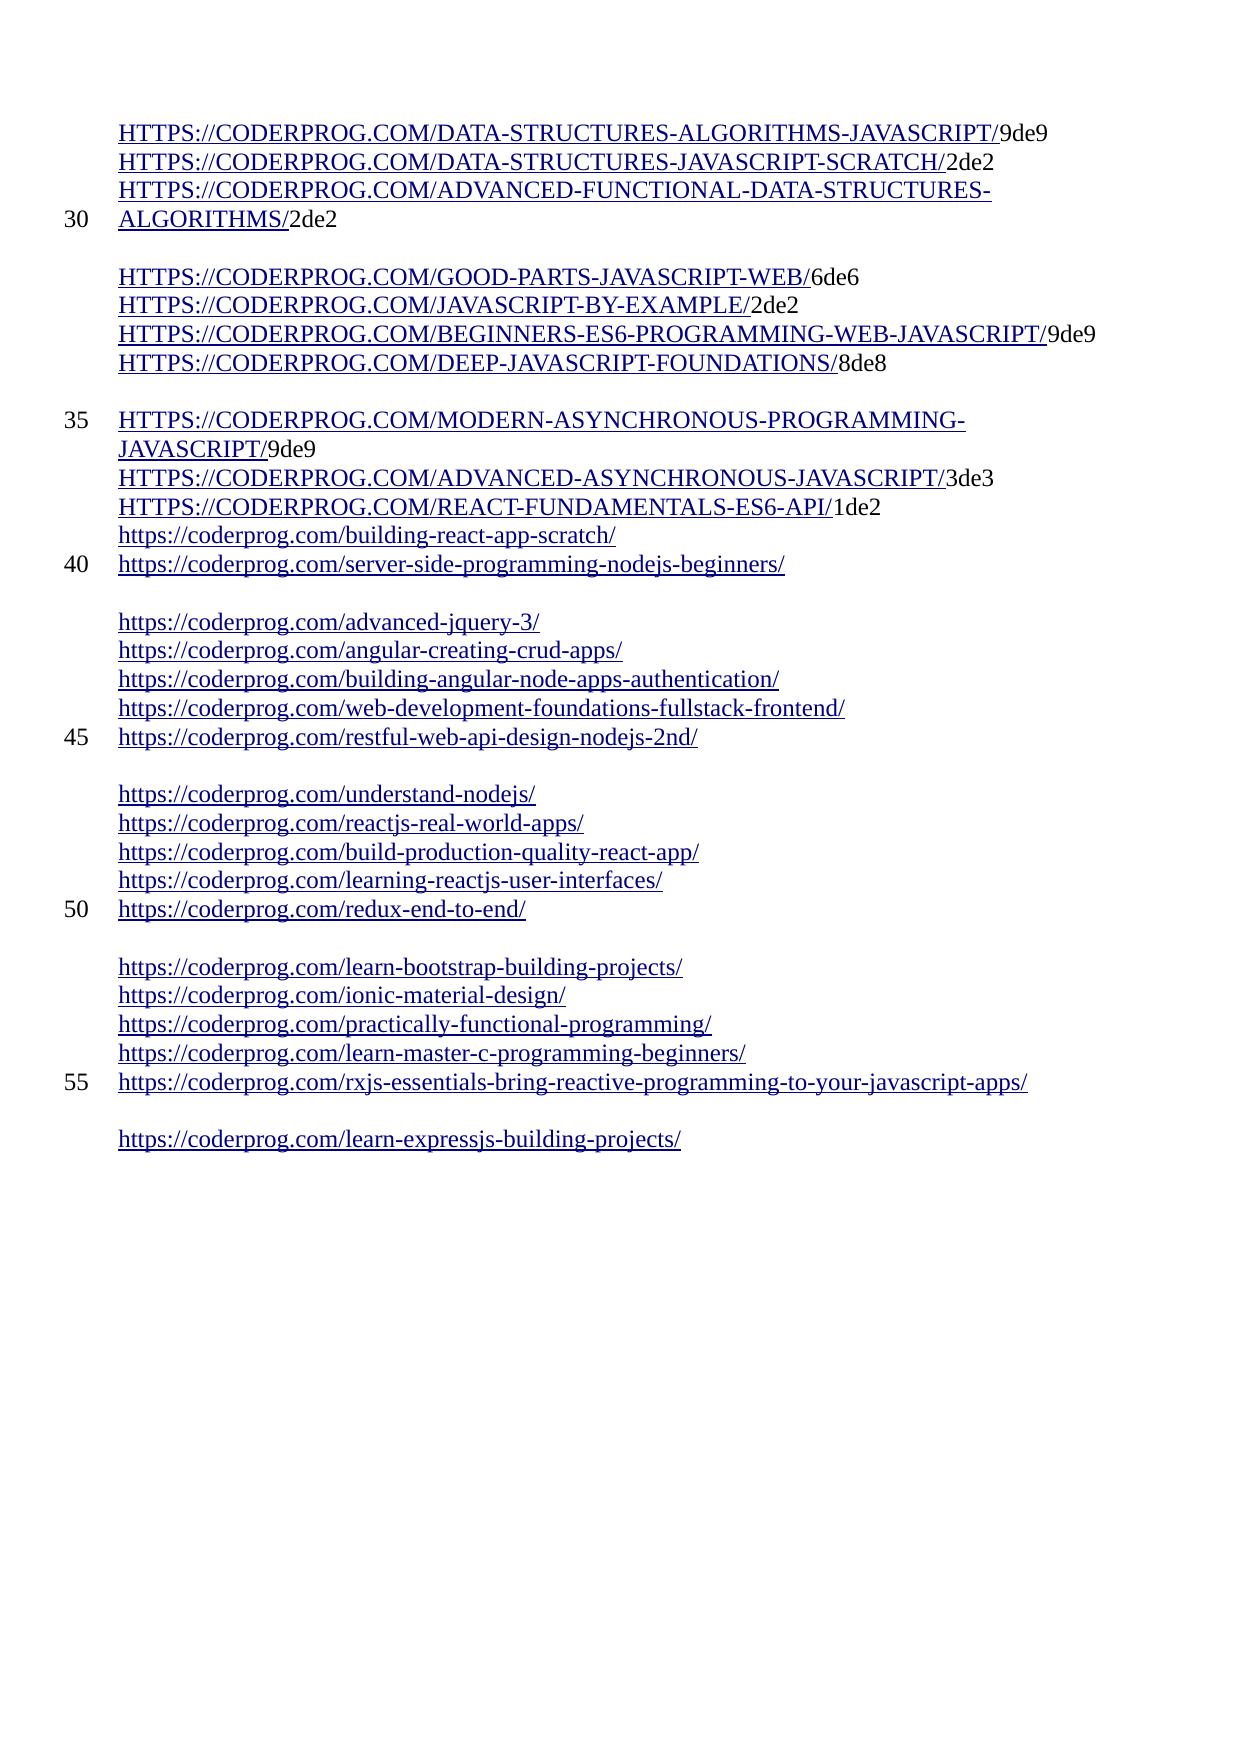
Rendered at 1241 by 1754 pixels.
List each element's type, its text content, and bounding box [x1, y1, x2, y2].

text HTTPS://CODERPROG.COM/ADVANCED-FUNCTIONAL-DATA-STRUCTURES-ALGORITHMS/2de2 [118, 176, 1122, 233]
text HTTPS://CODERPROG.COM/BEGINNERS-ES6-PROGRAMMING-WEB-JAVASCRIPT/9de9 [118, 319, 1122, 348]
text HTTPS://CODERPROG.COM/REACT-FUNDAMENTALS-ES6-API/1de2 [118, 492, 1122, 521]
text HTTPS://CODERPROG.COM/DEEP-JAVASCRIPT-FOUNDATIONS/8de8 [118, 348, 1122, 377]
text HTTPS://CODERPROG.COM/JAVASCRIPT-BY-EXAMPLE/2de2 [118, 291, 1122, 319]
text https://coderprog.com/advanced-jquery-3/ [118, 607, 1122, 636]
text https://coderprog.com/learning-reactjs-user-interfaces/ [118, 866, 1122, 894]
text HTTPS://CODERPROG.COM/DATA-STRUCTURES-JAVASCRIPT-SCRATCH/2de2 [118, 147, 1122, 176]
text https://coderprog.com/web-development-foundations-fullstack-frontend/ [118, 693, 1122, 722]
text https://coderprog.com/server-side-programming-nodejs-beginners/ [118, 549, 1122, 578]
text HTTPS://CODERPROG.COM/DATA-STRUCTURES-ALGORITHMS-JAVASCRIPT/9de9 [118, 118, 1122, 147]
text https://coderprog.com/practically-functional-programming/ [118, 1009, 1122, 1038]
text https://coderprog.com/angular-creating-crud-apps/ [118, 636, 1122, 664]
text https://coderprog.com/building-angular-node-apps-authentication/ [118, 664, 1122, 693]
text https://coderprog.com/redux-end-to-end/ [118, 894, 1122, 923]
text https://coderprog.com/building-react-app-scratch/ [118, 521, 1122, 549]
text https://coderprog.com/learn-master-c-programming-beginners/ [118, 1038, 1122, 1067]
text https://coderprog.com/learn-expressjs-building-projects/ [118, 1124, 1122, 1153]
text https://coderprog.com/build-production-quality-react-app/ [118, 837, 1122, 866]
text https://coderprog.com/rxjs-essentials-bring-reactive-programming-to-your-javascript-apps/ [118, 1067, 1122, 1096]
text https://coderprog.com/understand-nodejs/ [118, 779, 1122, 808]
text https://coderprog.com/ionic-material-design/ [118, 981, 1122, 1009]
text HTTPS://CODERPROG.COM/GOOD-PARTS-JAVASCRIPT-WEB/6de6 [118, 262, 1122, 291]
text https://coderprog.com/learn-bootstrap-building-projects/ [118, 952, 1122, 981]
text HTTPS://CODERPROG.COM/ADVANCED-ASYNCHRONOUS-JAVASCRIPT/3de3 [118, 463, 1122, 492]
text https://coderprog.com/restful-web-api-design-nodejs-2nd/ [118, 722, 1122, 751]
text HTTPS://CODERPROG.COM/MODERN-ASYNCHRONOUS-PROGRAMMING-JAVASCRIPT/9de9 [118, 406, 1122, 463]
text https://coderprog.com/reactjs-real-world-apps/ [118, 808, 1122, 837]
